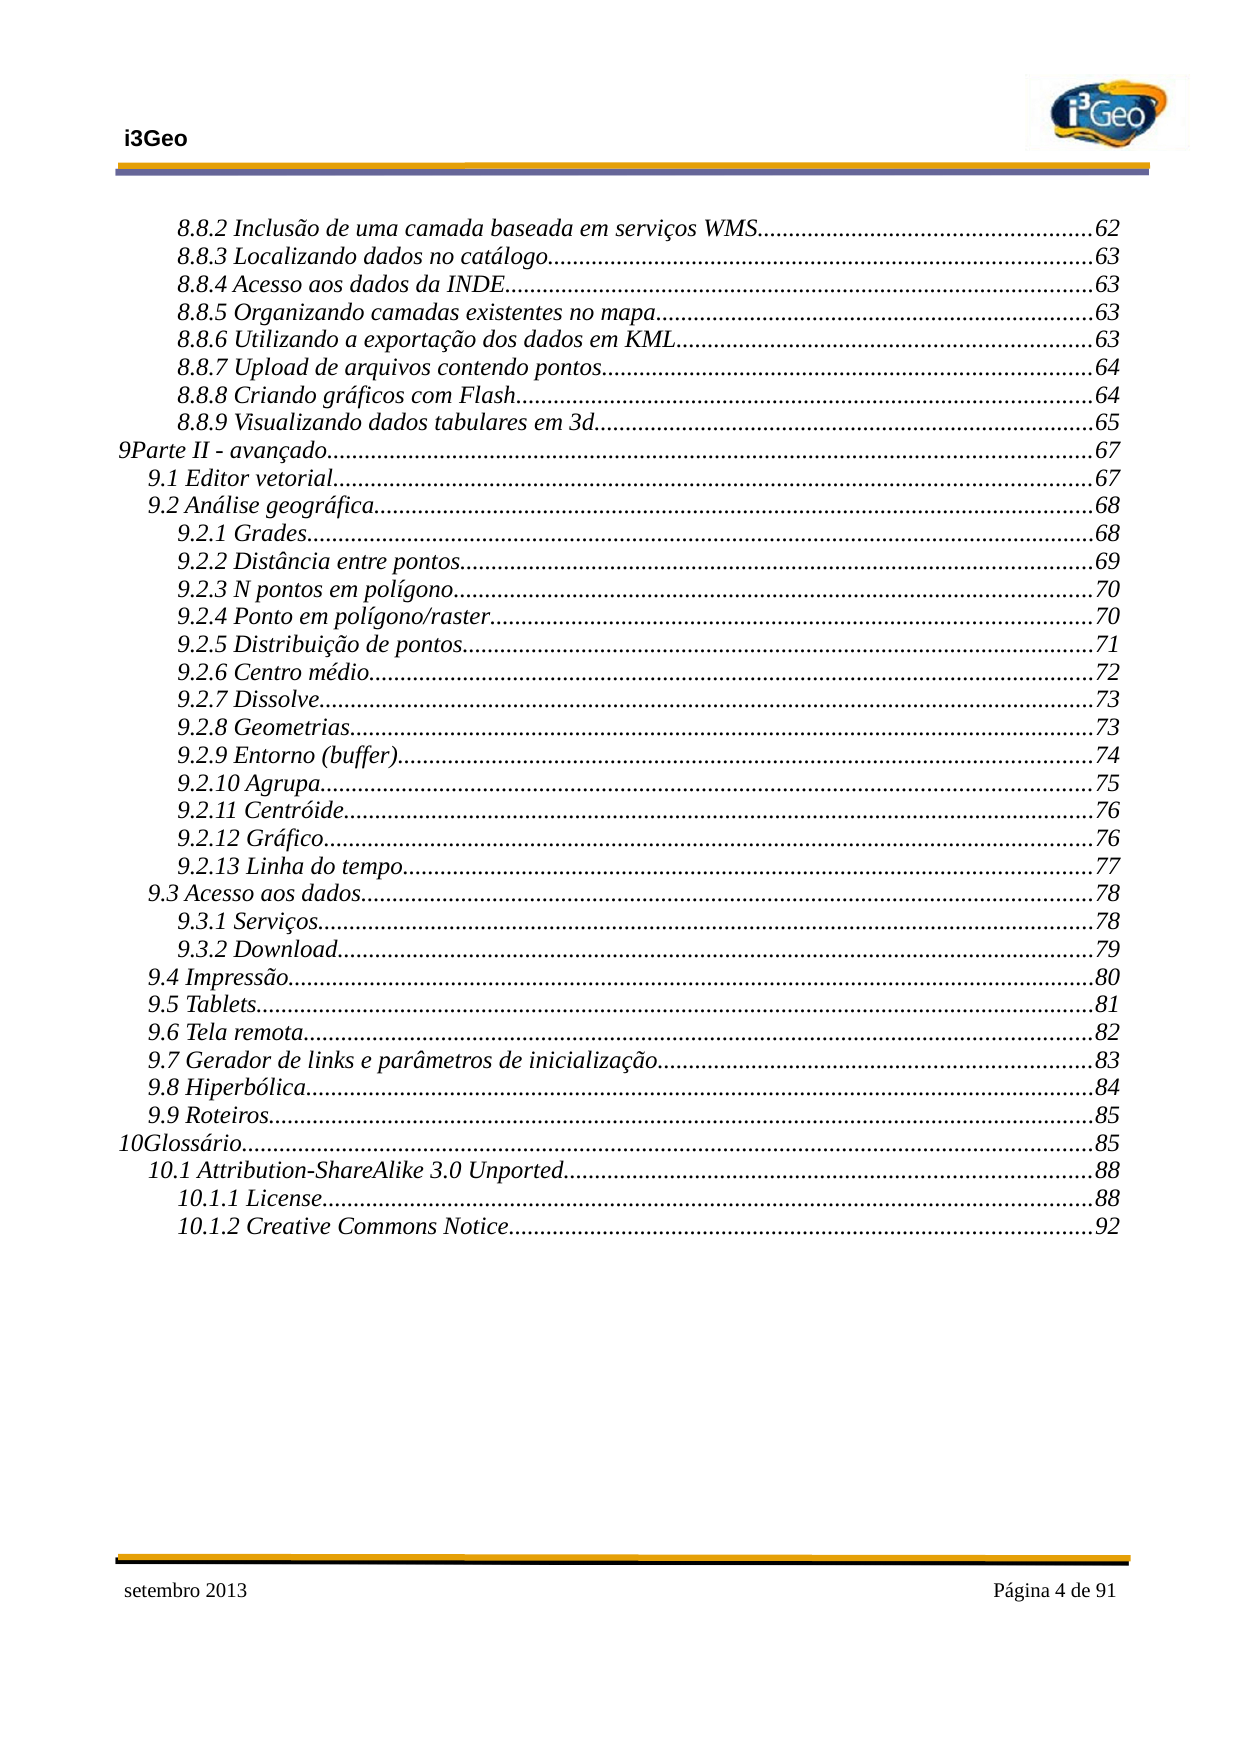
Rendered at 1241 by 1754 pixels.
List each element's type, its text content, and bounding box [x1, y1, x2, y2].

text 9.1 Editor vetorial 67 [148, 464, 1122, 492]
text 9.2 Análise geográfica 68 [148, 492, 1122, 519]
text 9.2.1 Grades 68 [177, 519, 1122, 547]
text 9.2.11 Centróide 76 [177, 796, 1122, 824]
text 9.2.5 Distribuição de pontos 71 [177, 630, 1122, 658]
text 8.8.7 Upload de arquivos contendo pontos 64 [177, 353, 1122, 381]
text 9.2.10 Agrupa 75 [177, 769, 1122, 796]
text 8.8.5 Organizando camadas existentes no mapa 63 [177, 298, 1122, 325]
text 8.8.9 Visualizando dados tabulares em 3d 65 [177, 408, 1122, 436]
text 8.8.2 Inclusão de uma camada baseada em serviços WMS 62 [177, 214, 1122, 242]
text 9.2.6 Centro médio 72 [177, 658, 1122, 686]
text 8.8.4 Acesso aos dados da INDE 63 [177, 270, 1122, 298]
text 9Parte II - avançado 67 [118, 436, 1122, 464]
text 8.8.3 Localizando dados no catálogo 63 [177, 242, 1122, 270]
text 9.2.2 Distância entre pontos 69 [177, 547, 1122, 575]
text 10Glossário 85 [118, 1129, 1122, 1157]
text 8.8.6 Utilizando a exportação dos dados em KML 63 [177, 325, 1122, 353]
text 8.8.8 Criando gráficos com Flash 64 [177, 381, 1122, 408]
text 9.9 Roteiros 85 [148, 1101, 1122, 1129]
text 9.8 Hiperbólica 84 [148, 1073, 1122, 1101]
text 9.3.1 Serviços 78 [177, 907, 1122, 935]
text 9.2.3 N pontos em polígono 70 [177, 575, 1122, 602]
text 9.2.4 Ponto em polígono/raster 70 [177, 602, 1122, 630]
text 9.6 Tela remota 82 [148, 1018, 1122, 1046]
text 9.2.7 Dissolve 73 [177, 686, 1122, 713]
text 9.3.2 Download 79 [177, 935, 1122, 963]
text 10.1.2 Creative Commons Notice 92 [177, 1212, 1122, 1240]
text 9.4 Impressão 80 [148, 963, 1122, 990]
text 9.2.12 Gráfico 76 [177, 824, 1122, 852]
text 9.5 Tablets 81 [148, 990, 1122, 1018]
text 10.1.1 License 88 [177, 1184, 1122, 1212]
text 9.3 Acesso aos dados 78 [148, 879, 1122, 907]
text 9.2.8 Geometrias 73 [177, 713, 1122, 741]
text 9.7 Gerador de links e parâmetros de inicialização 83 [148, 1046, 1122, 1073]
text 10.1 Attribution-ShareAlike 3.0 Unported 88 [148, 1157, 1122, 1184]
text 9.2.9 Entorno (buffer) 74 [177, 741, 1122, 769]
picture [1025, 74, 1191, 151]
text 9.2.13 Linha do tempo 77 [177, 852, 1122, 879]
